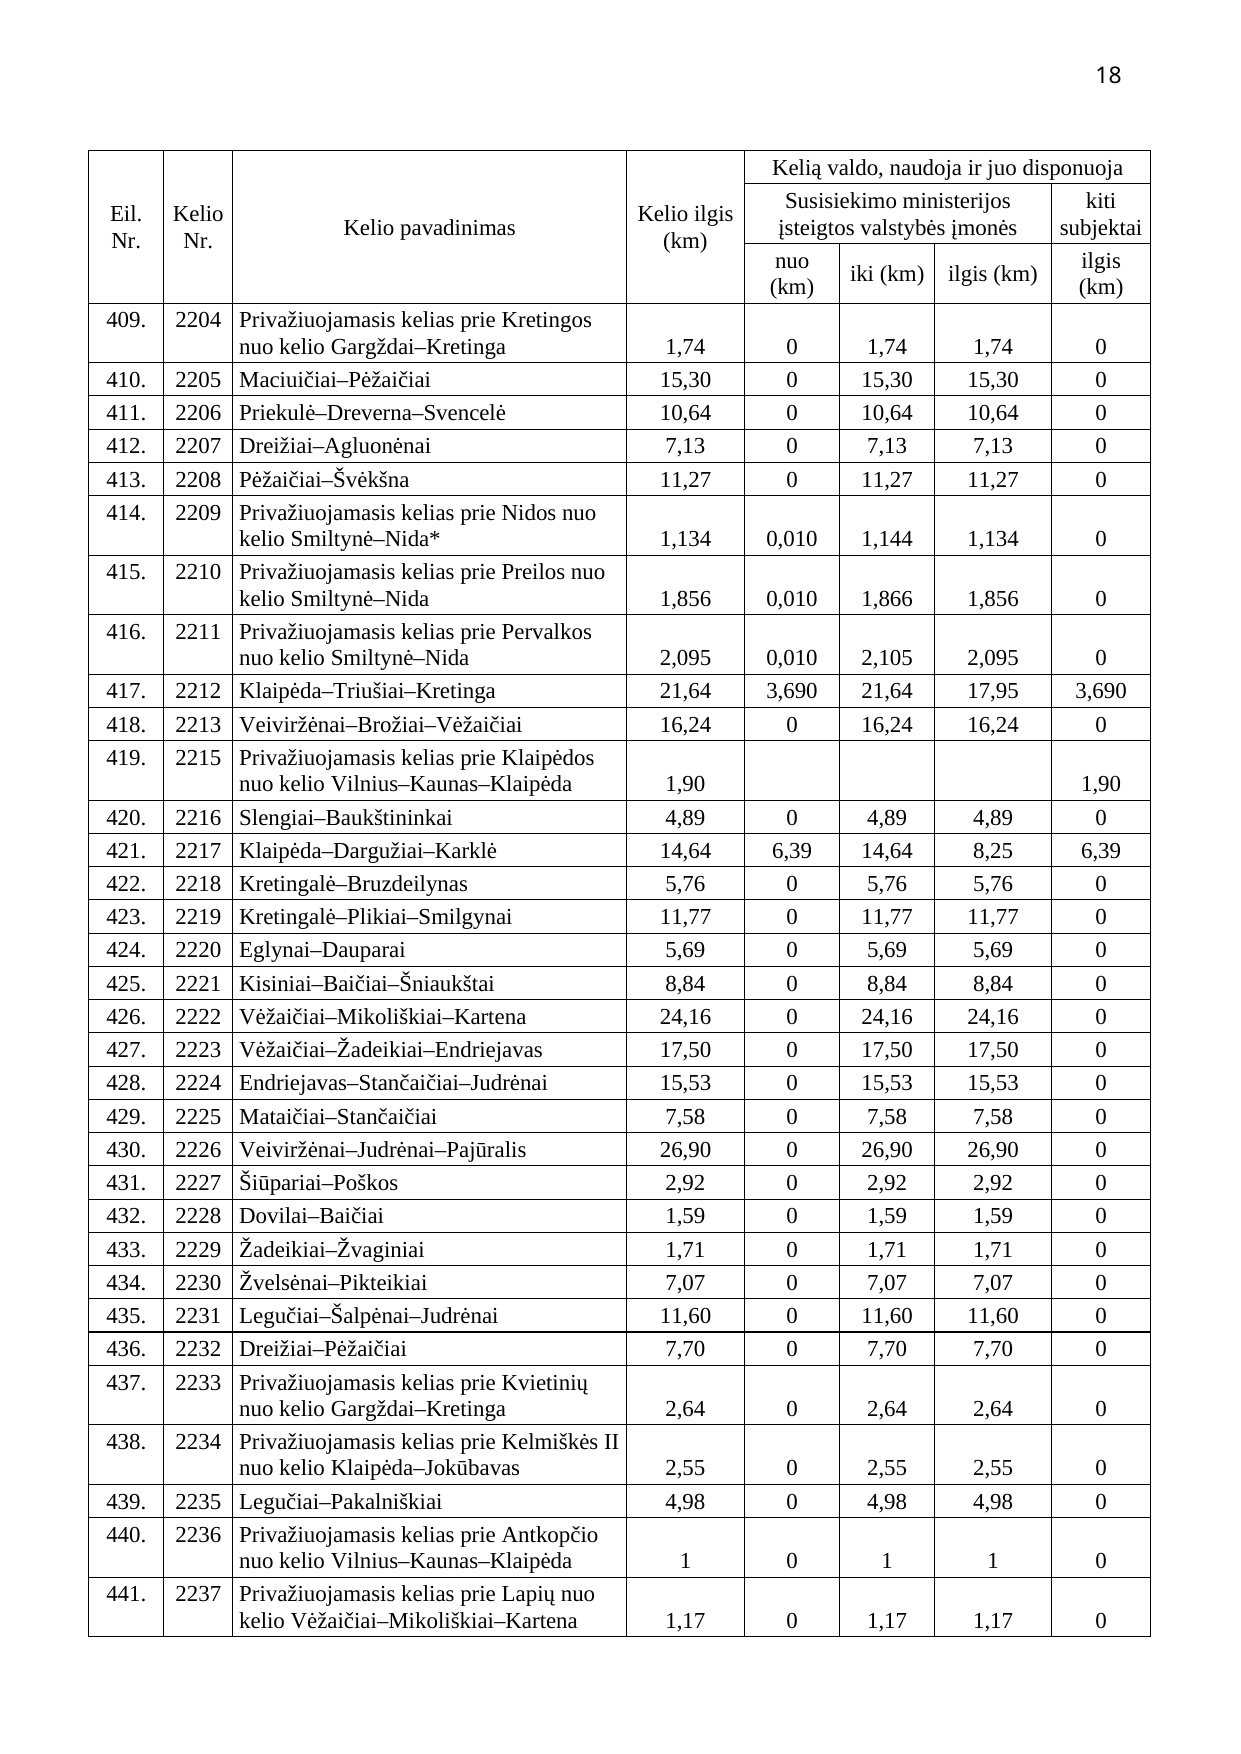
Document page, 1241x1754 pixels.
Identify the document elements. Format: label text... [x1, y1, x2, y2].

table_cell 2,64 [935, 1366, 1051, 1424]
table_cell 2237 [164, 1578, 232, 1636]
table_cell 2211 [164, 615, 232, 674]
table_cell 411. [89, 396, 163, 428]
table_cell Veiviržėnai–Brožiai–Vėžaičiai [233, 708, 626, 740]
table_cell 7,13 [840, 430, 934, 462]
table_header Kelio Nr. [164, 151, 232, 302]
table_cell 16,24 [840, 708, 934, 740]
table_cell 1,866 [840, 556, 934, 614]
table_cell 0 [745, 1100, 839, 1132]
table_cell 4,89 [627, 801, 744, 833]
table_cell 415. [89, 556, 163, 614]
table_cell Klaipėda–Dargužiai–Karklė [233, 834, 626, 866]
table_cell Privažiuojamasis kelias prie Lapių nuo kelio Vėžaičiai–Mikoliškiai–Kartena [233, 1578, 626, 1636]
table_cell 414. [89, 496, 163, 554]
table_cell 441. [89, 1578, 163, 1636]
table_cell 0 [745, 1033, 839, 1066]
table_cell 2233 [164, 1366, 232, 1424]
table_cell 0 [745, 1000, 839, 1032]
table_cell 15,53 [935, 1067, 1051, 1099]
table_cell 17,50 [627, 1033, 744, 1066]
table_cell 2215 [164, 741, 232, 800]
table_cell 2,55 [840, 1425, 934, 1484]
table_cell 1,144 [840, 496, 934, 554]
table_cell Mataičiai–Stančaičiai [233, 1100, 626, 1132]
table_cell 11,77 [627, 900, 744, 933]
table_cell 2,92 [840, 1166, 934, 1198]
table_cell iki (km) [840, 244, 934, 302]
table_cell 8,84 [935, 967, 1051, 999]
table_cell 0 [1052, 708, 1150, 740]
table_cell 0 [1052, 1485, 1150, 1517]
table_cell 7,70 [935, 1333, 1051, 1364]
table_cell 0 [745, 1200, 839, 1232]
table_cell 7,07 [935, 1266, 1051, 1298]
table_cell 437. [89, 1366, 163, 1424]
table_cell 24,16 [627, 1000, 744, 1032]
table_cell [840, 741, 934, 800]
table_cell 11,77 [840, 900, 934, 933]
table_cell 427. [89, 1033, 163, 1066]
table_cell 0 [1052, 1266, 1150, 1298]
table_cell Šiūpariai–Poškos [233, 1166, 626, 1198]
table_cell 0 [745, 1166, 839, 1198]
table_cell 418. [89, 708, 163, 740]
table_cell 0 [1052, 396, 1150, 428]
table_cell Kretingalė–Bruzdeilynas [233, 867, 626, 899]
table_cell 8,84 [840, 967, 934, 999]
table_cell 17,50 [935, 1033, 1051, 1066]
table_cell 7,70 [627, 1333, 744, 1364]
table_cell Veiviržėnai–Judrėnai–Pajūralis [233, 1133, 626, 1165]
table_cell 24,16 [840, 1000, 934, 1032]
table_cell 0 [745, 1518, 839, 1577]
table_cell Privažiuojamasis kelias prie Kvietinių nuo kelio Gargždai–Kretinga [233, 1366, 626, 1424]
table_cell 2218 [164, 867, 232, 899]
table_cell 2210 [164, 556, 232, 614]
table_cell 0 [1052, 900, 1150, 933]
table_cell 0 [1052, 1067, 1150, 1099]
table_cell 4,98 [935, 1485, 1051, 1517]
table_cell 1,59 [935, 1200, 1051, 1232]
table_cell 0 [745, 1299, 839, 1331]
table_cell 431. [89, 1166, 163, 1198]
table_header Kelio ilgis (km) [627, 151, 744, 302]
table_cell 11,27 [627, 463, 744, 495]
table_cell 438. [89, 1425, 163, 1484]
table_cell 1,17 [627, 1578, 744, 1636]
table_cell ilgis (km) [1052, 244, 1150, 302]
table_cell 14,64 [627, 834, 744, 866]
table_cell 0,010 [745, 556, 839, 614]
table_cell 412. [89, 430, 163, 462]
table_cell 0 [1052, 363, 1150, 395]
table_cell 0 [745, 1067, 839, 1099]
table_cell 21,64 [840, 675, 934, 707]
table_cell 1,134 [627, 496, 744, 554]
table_cell ilgis (km) [935, 244, 1051, 302]
table_cell 0 [1052, 1366, 1150, 1424]
table_cell 26,90 [840, 1133, 934, 1165]
table_cell 2204 [164, 304, 232, 362]
table_cell 1,59 [627, 1200, 744, 1232]
table_cell 1,90 [1052, 741, 1150, 800]
table_cell 439. [89, 1485, 163, 1517]
table_cell 2,92 [627, 1166, 744, 1198]
table_cell 2207 [164, 430, 232, 462]
table_cell 0 [745, 801, 839, 833]
table_cell 26,90 [935, 1133, 1051, 1165]
table_cell Dreižiai–Pėžaičiai [233, 1333, 626, 1364]
table_cell Endriejavas–Stančaičiai–Judrėnai [233, 1067, 626, 1099]
table_cell Privažiuojamasis kelias prie Pervalkos nuo kelio Smiltynė–Nida [233, 615, 626, 674]
table_cell 0 [1052, 1518, 1150, 1577]
table_cell 0 [745, 1425, 839, 1484]
table_cell 15,30 [935, 363, 1051, 395]
table_cell 3,690 [745, 675, 839, 707]
table_cell 0 [1052, 967, 1150, 999]
table_cell 2,55 [627, 1425, 744, 1484]
table_cell 2216 [164, 801, 232, 833]
table_cell 11,60 [935, 1299, 1051, 1331]
table_cell 428. [89, 1067, 163, 1099]
table_cell 0 [745, 1366, 839, 1424]
table_cell 1,74 [627, 304, 744, 362]
table_cell Susisiekimo ministerijos įsteigtos valstybės įmonės [745, 184, 1051, 243]
table_cell 426. [89, 1000, 163, 1032]
table_cell 0 [1052, 1000, 1150, 1032]
table_cell 7,07 [840, 1266, 934, 1298]
table_cell 4,89 [840, 801, 934, 833]
table_cell 10,64 [627, 396, 744, 428]
table_cell 14,64 [840, 834, 934, 866]
table_cell 0 [1052, 463, 1150, 495]
table_cell [745, 741, 839, 800]
table_cell 1 [840, 1518, 934, 1577]
table_cell Kretingalė–Plikiai–Smilgynai [233, 900, 626, 933]
table_cell 0,010 [745, 496, 839, 554]
table_cell 0 [745, 1485, 839, 1517]
table_cell 0 [1052, 1233, 1150, 1265]
table_cell 2217 [164, 834, 232, 866]
table_cell 2230 [164, 1266, 232, 1298]
table_cell 5,76 [627, 867, 744, 899]
table_cell 0 [1052, 1425, 1150, 1484]
table_cell 4,98 [840, 1485, 934, 1517]
table_cell 2224 [164, 1067, 232, 1099]
table_header Kelio pavadinimas [233, 151, 626, 302]
table_cell 2219 [164, 900, 232, 933]
table_cell 0 [745, 867, 839, 899]
table_cell 1 [935, 1518, 1051, 1577]
table_cell 1,71 [627, 1233, 744, 1265]
table_cell 2212 [164, 675, 232, 707]
table_header Eil. Nr. [89, 151, 163, 302]
table_cell Dovilai–Baičiai [233, 1200, 626, 1232]
table_cell 5,76 [840, 867, 934, 899]
table_cell 2232 [164, 1333, 232, 1364]
table_cell 1,59 [840, 1200, 934, 1232]
table_cell 1,74 [840, 304, 934, 362]
table_cell 15,30 [840, 363, 934, 395]
table_cell 0 [1052, 1578, 1150, 1636]
table_cell 0 [1052, 1166, 1150, 1198]
table_cell 417. [89, 675, 163, 707]
table_cell 0 [1052, 1100, 1150, 1132]
table_cell 0 [1052, 1033, 1150, 1066]
table_cell 26,90 [627, 1133, 744, 1165]
table_cell 433. [89, 1233, 163, 1265]
table_cell 0 [1052, 801, 1150, 833]
table_cell 10,64 [840, 396, 934, 428]
table_cell 7,58 [840, 1100, 934, 1132]
table_cell 420. [89, 801, 163, 833]
table_cell 0 [745, 1333, 839, 1364]
table_cell 10,64 [935, 396, 1051, 428]
table_cell 0 [1052, 1299, 1150, 1331]
table_cell 0 [1052, 934, 1150, 966]
table_cell 7,58 [935, 1100, 1051, 1132]
table_cell Privažiuojamasis kelias prie Preilos nuo kelio Smiltynė–Nida [233, 556, 626, 614]
table_cell 0 [1052, 556, 1150, 614]
table_cell 11,77 [935, 900, 1051, 933]
table_cell 7,13 [627, 430, 744, 462]
table_cell 2213 [164, 708, 232, 740]
table_cell 11,60 [840, 1299, 934, 1331]
table_cell 2209 [164, 496, 232, 554]
table_cell 430. [89, 1133, 163, 1165]
table_cell 2,55 [935, 1425, 1051, 1484]
table_cell 429. [89, 1100, 163, 1132]
table_cell 1,856 [935, 556, 1051, 614]
table_cell 0 [745, 708, 839, 740]
table_cell 422. [89, 867, 163, 899]
table_cell 1,90 [627, 741, 744, 800]
table_cell 423. [89, 900, 163, 933]
table_cell 0 [745, 967, 839, 999]
table_cell 0 [745, 304, 839, 362]
table_cell Legučiai–Pakalniškiai [233, 1485, 626, 1517]
table_cell Dreižiai–Agluonėnai [233, 430, 626, 462]
table_cell 16,24 [627, 708, 744, 740]
table_cell 2,105 [840, 615, 934, 674]
table_cell 2231 [164, 1299, 232, 1331]
table_cell 1,71 [935, 1233, 1051, 1265]
table_cell 0 [745, 1233, 839, 1265]
table_cell 15,30 [627, 363, 744, 395]
table_cell 2,095 [935, 615, 1051, 674]
table_cell 1,71 [840, 1233, 934, 1265]
table_cell 7,07 [627, 1266, 744, 1298]
table_cell 409. [89, 304, 163, 362]
table_cell 434. [89, 1266, 163, 1298]
table_cell 7,70 [840, 1333, 934, 1364]
table_cell 0 [745, 934, 839, 966]
table_cell Privažiuojamasis kelias prie Antkopčio nuo kelio Vilnius–Kaunas–Klaipėda [233, 1518, 626, 1577]
table_cell 15,53 [840, 1067, 934, 1099]
table_cell 2,095 [627, 615, 744, 674]
table_cell 0 [745, 1133, 839, 1165]
table_cell Klaipėda–Triušiai–Kretinga [233, 675, 626, 707]
table_cell 21,64 [627, 675, 744, 707]
table_cell 5,69 [935, 934, 1051, 966]
table_cell 424. [89, 934, 163, 966]
table_cell 421. [89, 834, 163, 866]
table_cell 2208 [164, 463, 232, 495]
table_cell Maciuičiai–Pėžaičiai [233, 363, 626, 395]
table_cell 2234 [164, 1425, 232, 1484]
table_cell Vėžaičiai–Žadeikiai–Endriejavas [233, 1033, 626, 1066]
table_cell 432. [89, 1200, 163, 1232]
table_cell 1,856 [627, 556, 744, 614]
table_cell 440. [89, 1518, 163, 1577]
table_cell 2205 [164, 363, 232, 395]
table_cell 0 [745, 363, 839, 395]
table_cell 2227 [164, 1166, 232, 1198]
table_cell 0 [1052, 1200, 1150, 1232]
table_cell 2236 [164, 1518, 232, 1577]
table_cell 15,53 [627, 1067, 744, 1099]
table_cell 2222 [164, 1000, 232, 1032]
table_cell 0 [1052, 615, 1150, 674]
table_cell 8,25 [935, 834, 1051, 866]
table_cell 3,690 [1052, 675, 1150, 707]
table_cell 2229 [164, 1233, 232, 1265]
table_cell 419. [89, 741, 163, 800]
table_cell Žvelsėnai–Pikteikiai [233, 1266, 626, 1298]
table_cell Eglynai–Dauparai [233, 934, 626, 966]
table_cell 24,16 [935, 1000, 1051, 1032]
table_cell 0 [745, 1266, 839, 1298]
table_cell 2,64 [840, 1366, 934, 1424]
table_cell Kisiniai–Baičiai–Šniaukštai [233, 967, 626, 999]
table_cell Slengiai–Baukštininkai [233, 801, 626, 833]
table_cell 1,134 [935, 496, 1051, 554]
table_cell 4,98 [627, 1485, 744, 1517]
table_cell 17,50 [840, 1033, 934, 1066]
table_cell 5,69 [840, 934, 934, 966]
table_cell 0 [1052, 1133, 1150, 1165]
table_cell 2,64 [627, 1366, 744, 1424]
table_cell 0 [745, 396, 839, 428]
table_cell 11,60 [627, 1299, 744, 1331]
table_cell Priekulė–Dreverna–Svencelė [233, 396, 626, 428]
table_cell 2220 [164, 934, 232, 966]
table_cell kiti subjektai [1052, 184, 1150, 243]
table_cell Privažiuojamasis kelias prie Kretingos nuo kelio Gargždai–Kretinga [233, 304, 626, 362]
table_cell 0,010 [745, 615, 839, 674]
table_cell nuo (km) [745, 244, 839, 302]
table_cell 0 [1052, 430, 1150, 462]
table_cell 0 [745, 900, 839, 933]
table_cell 435. [89, 1299, 163, 1331]
table_cell 0 [1052, 867, 1150, 899]
table_cell Žadeikiai–Žvaginiai [233, 1233, 626, 1265]
table_cell 5,76 [935, 867, 1051, 899]
table_cell 2221 [164, 967, 232, 999]
table_cell Legučiai–Šalpėnai–Judrėnai [233, 1299, 626, 1331]
table_cell 0 [1052, 496, 1150, 554]
table_cell 1,17 [840, 1578, 934, 1636]
table_cell 425. [89, 967, 163, 999]
table_cell 1 [627, 1518, 744, 1577]
table_cell 410. [89, 363, 163, 395]
table_cell 4,89 [935, 801, 1051, 833]
table_cell 416. [89, 615, 163, 674]
table_cell 2226 [164, 1133, 232, 1165]
table_cell 16,24 [935, 708, 1051, 740]
table_cell 2225 [164, 1100, 232, 1132]
table_cell 6,39 [1052, 834, 1150, 866]
table_cell Vėžaičiai–Mikoliškiai–Kartena [233, 1000, 626, 1032]
table_cell 0 [1052, 304, 1150, 362]
table_cell 11,27 [840, 463, 934, 495]
table_cell Pėžaičiai–Švėkšna [233, 463, 626, 495]
table_cell 413. [89, 463, 163, 495]
table_cell 0 [745, 430, 839, 462]
table_cell 2206 [164, 396, 232, 428]
table_cell 0 [745, 1578, 839, 1636]
table_cell Privažiuojamasis kelias prie Nidos nuo kelio Smiltynė–Nida* [233, 496, 626, 554]
table_cell 7,58 [627, 1100, 744, 1132]
table_cell 7,13 [935, 430, 1051, 462]
table_cell 2223 [164, 1033, 232, 1066]
table_cell 2235 [164, 1485, 232, 1517]
table_cell Privažiuojamasis kelias prie Kelmiškės II nuo kelio Klaipėda–Jokūbavas [233, 1425, 626, 1484]
table_cell 5,69 [627, 934, 744, 966]
table_header Kelią valdo, naudoja ir juo disponuoja [745, 151, 1150, 183]
table_cell 17,95 [935, 675, 1051, 707]
table_cell 1,74 [935, 304, 1051, 362]
table_cell Privažiuojamasis kelias prie Klaipėdos nuo kelio Vilnius–Kaunas–Klaipėda [233, 741, 626, 800]
table_cell 0 [745, 463, 839, 495]
table_cell 0 [1052, 1333, 1150, 1364]
table_cell 11,27 [935, 463, 1051, 495]
table_cell 2228 [164, 1200, 232, 1232]
table_cell 1,17 [935, 1578, 1051, 1636]
table_cell 2,92 [935, 1166, 1051, 1198]
table_cell 6,39 [745, 834, 839, 866]
table_cell 8,84 [627, 967, 744, 999]
table_cell [935, 741, 1051, 800]
table_cell 436. [89, 1333, 163, 1364]
